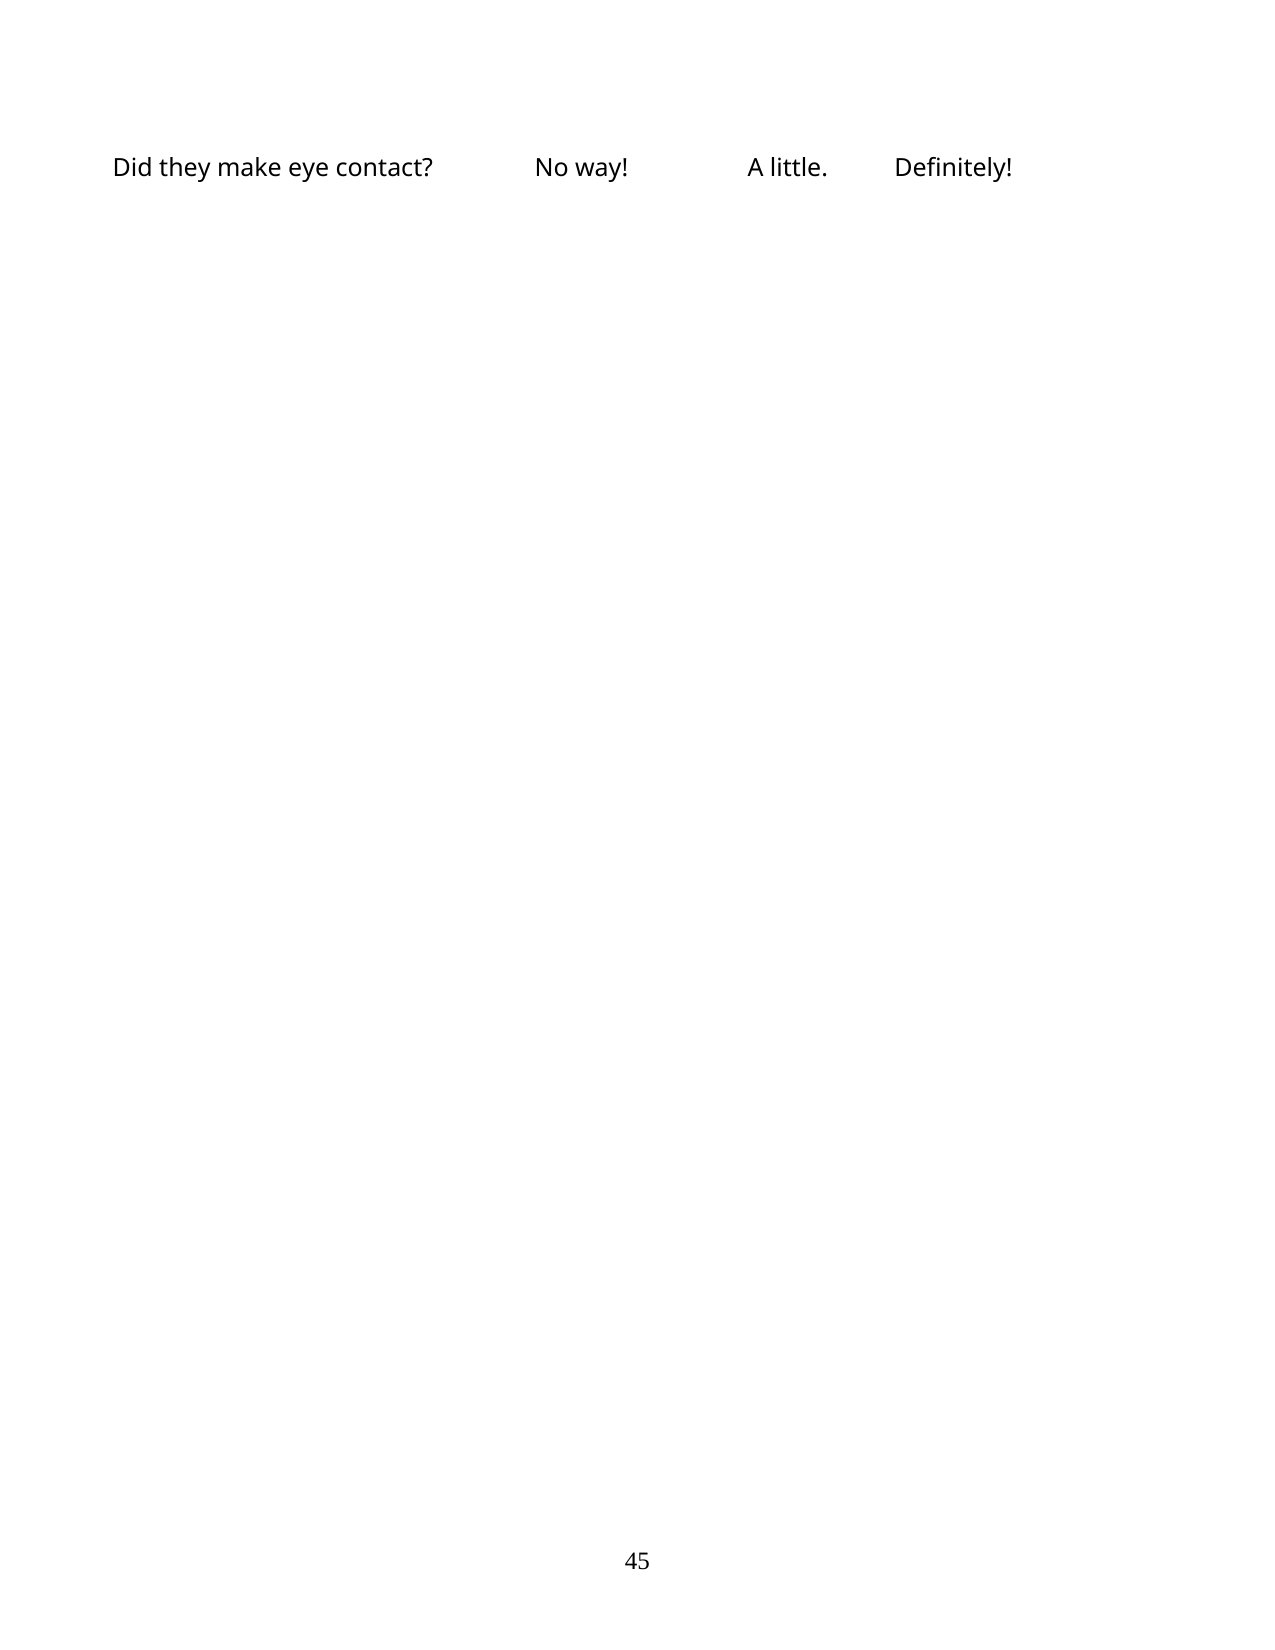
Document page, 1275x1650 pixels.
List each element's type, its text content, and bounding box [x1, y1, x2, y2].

text Did they make eye contact? No way! A little. Definitely! [112, 150, 1162, 184]
